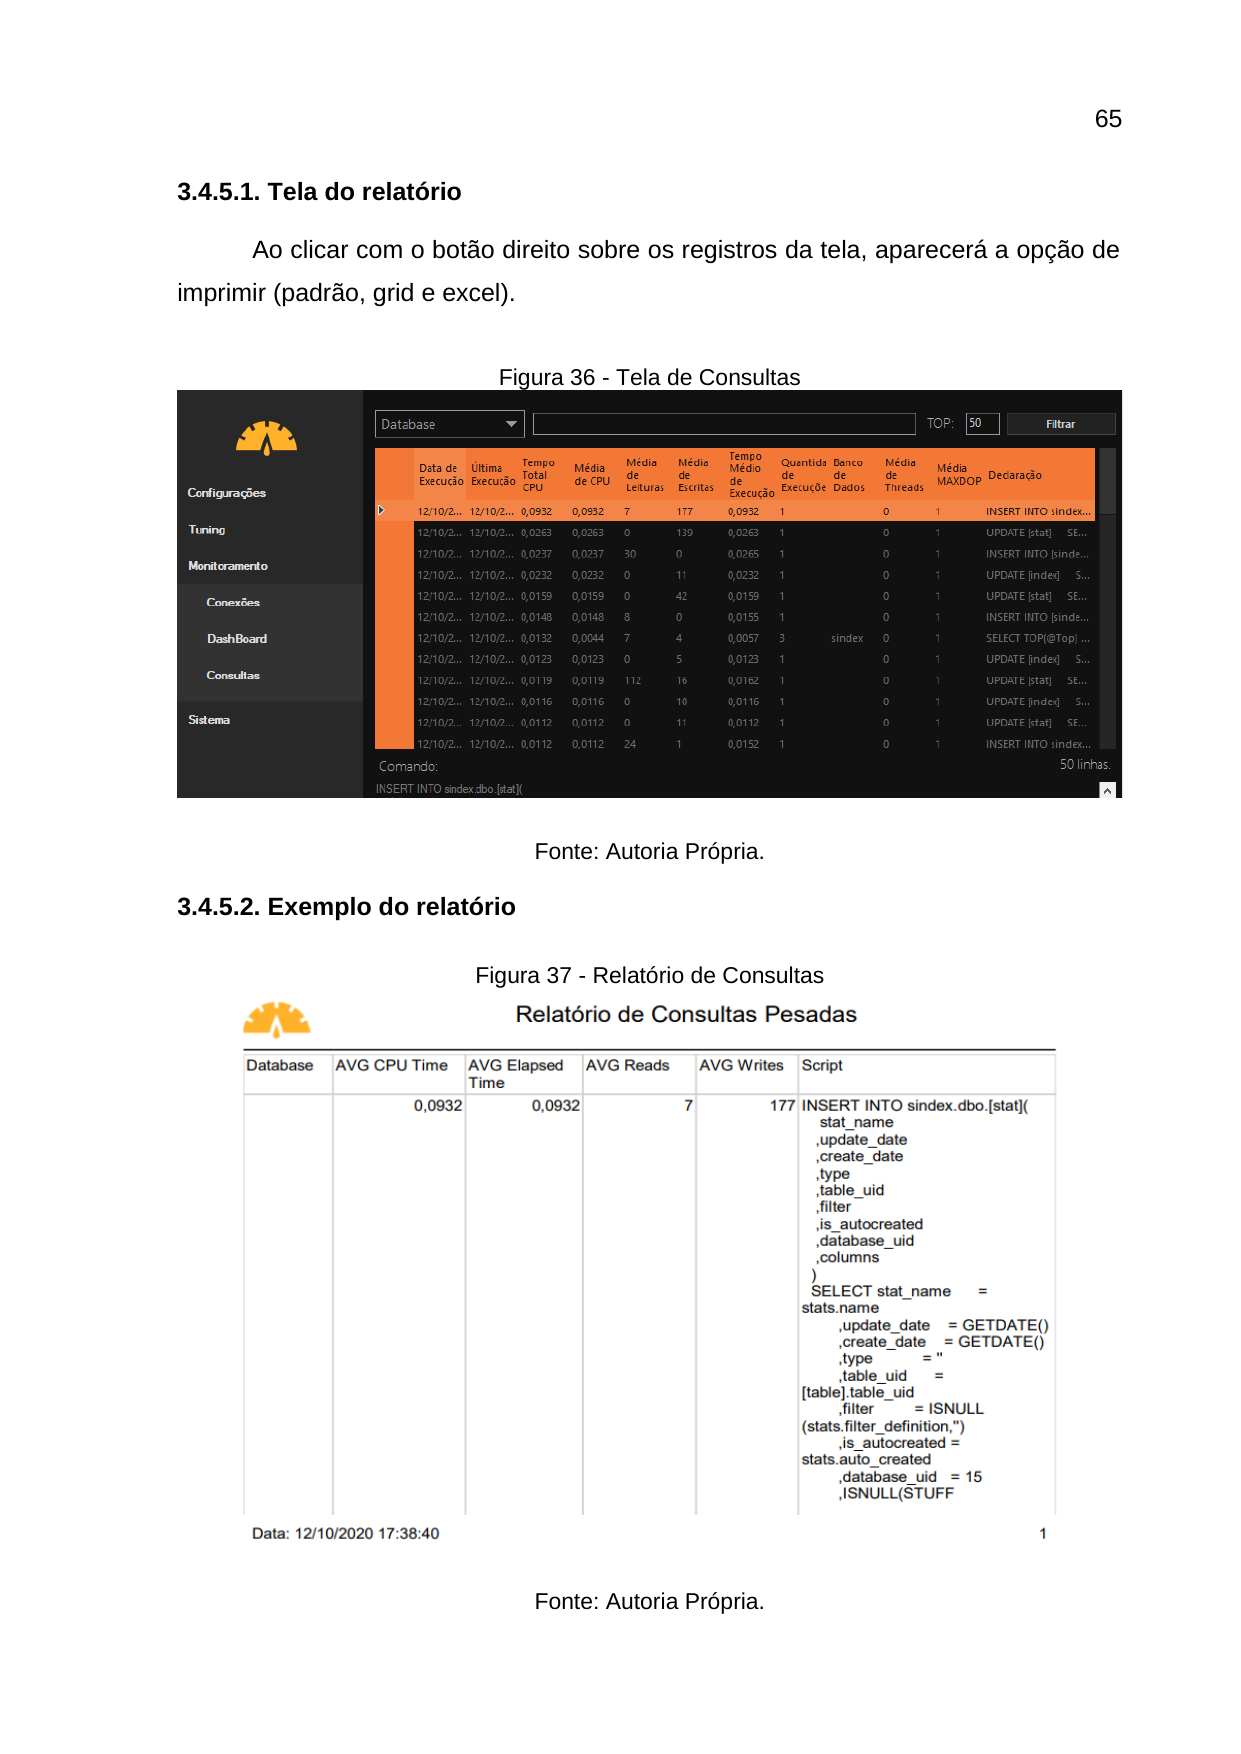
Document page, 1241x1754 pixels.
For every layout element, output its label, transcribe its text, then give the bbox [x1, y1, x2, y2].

text Fonte: Autoria Própria. [177, 798, 1122, 864]
picture [229, 988, 1071, 1549]
text Fonte: Autoria Própria. [177, 1549, 1122, 1614]
picture [177, 390, 1123, 798]
text Ao clicar com o botão direito sobre os registros da tela, aparecerá a opção de imprimir (padrão, grid e excel). [177, 234, 1122, 306]
text Figura 36 - Tela de Consultas [177, 364, 1122, 390]
text Figura 37 - Relatório de Consultas [177, 962, 1122, 988]
subtitle 3.4.5.1. Tela do relatório [177, 177, 1122, 206]
subtitle 3.4.5.2. Exemplo do relatório [177, 892, 1122, 921]
